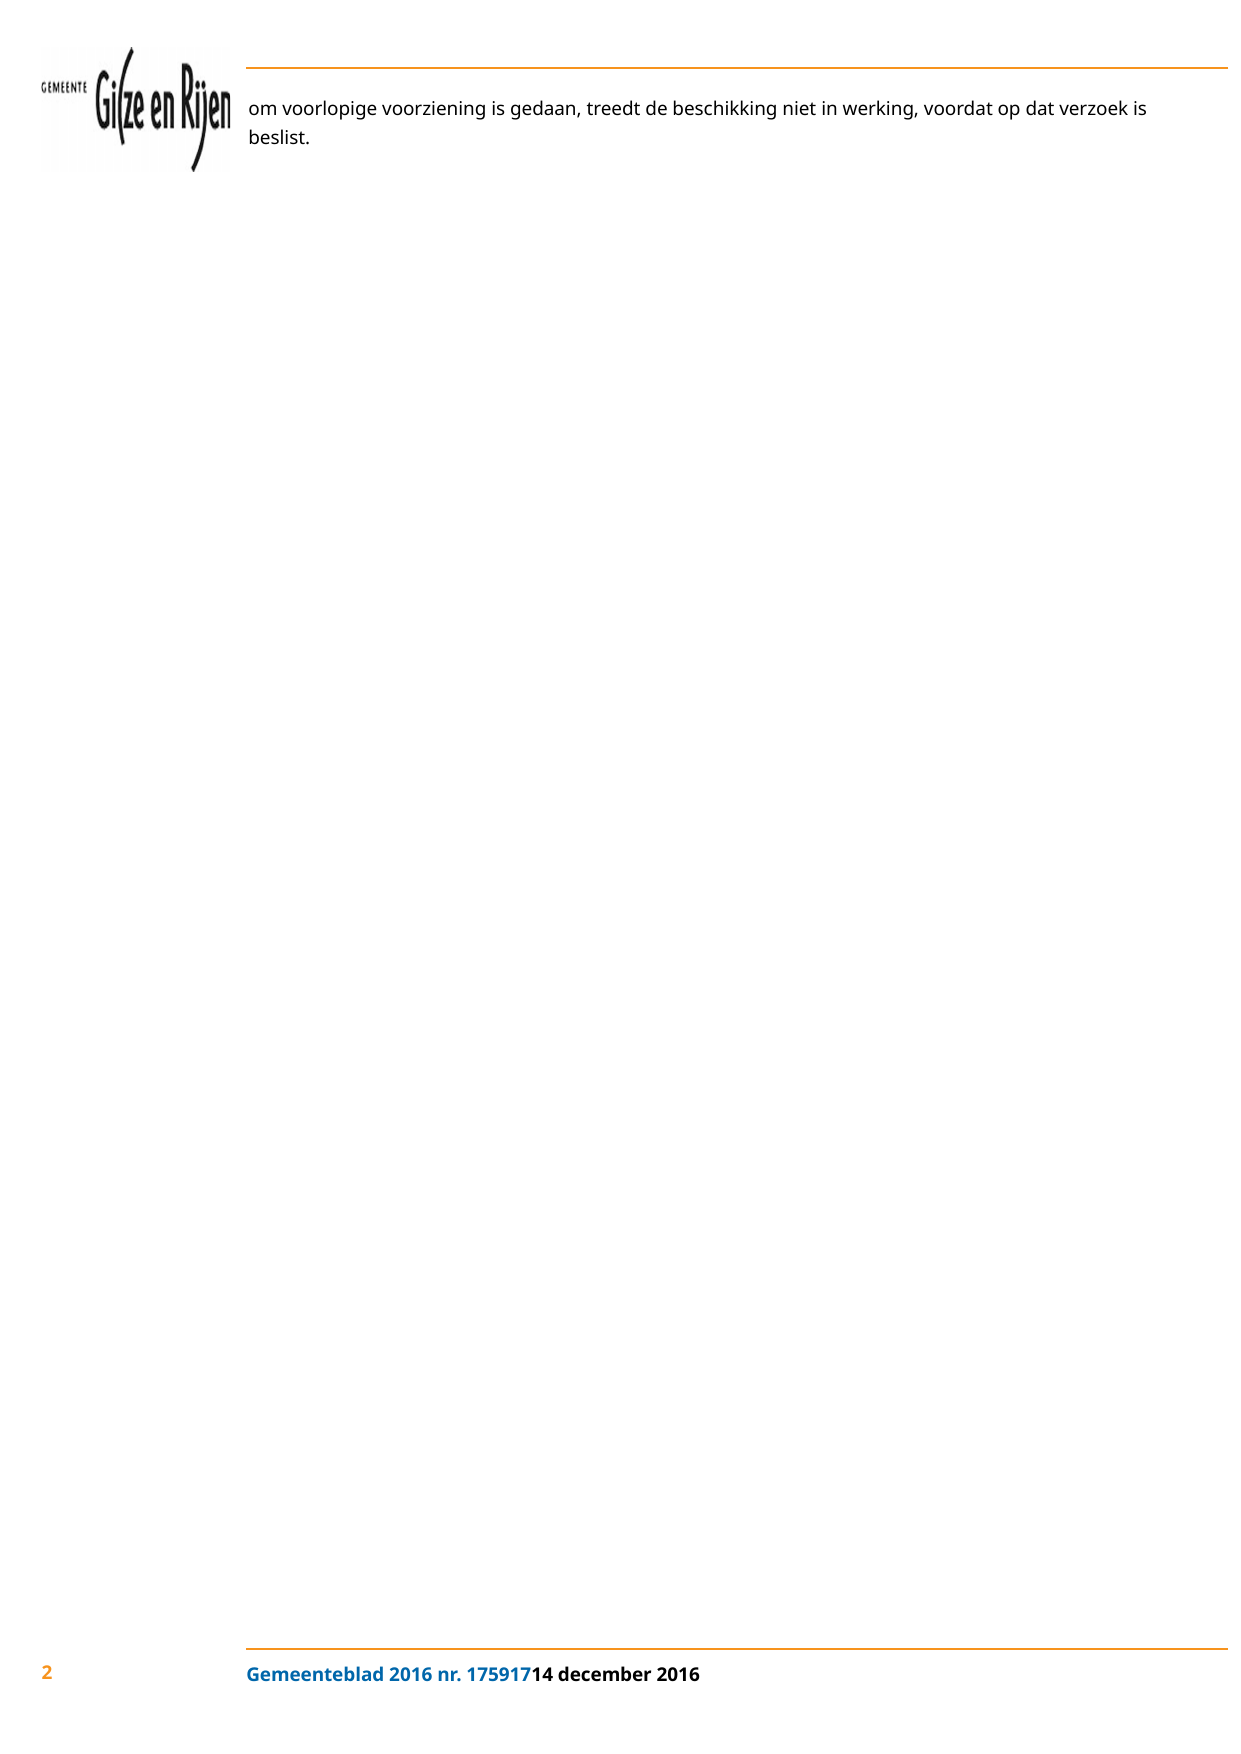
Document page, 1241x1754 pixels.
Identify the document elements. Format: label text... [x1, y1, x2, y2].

picture [41, 47, 231, 172]
text om voorlopige voorziening is gedaan, treedt de beschikking niet in werking, voordat op dat verzoek is beslist. [248, 95, 1152, 150]
